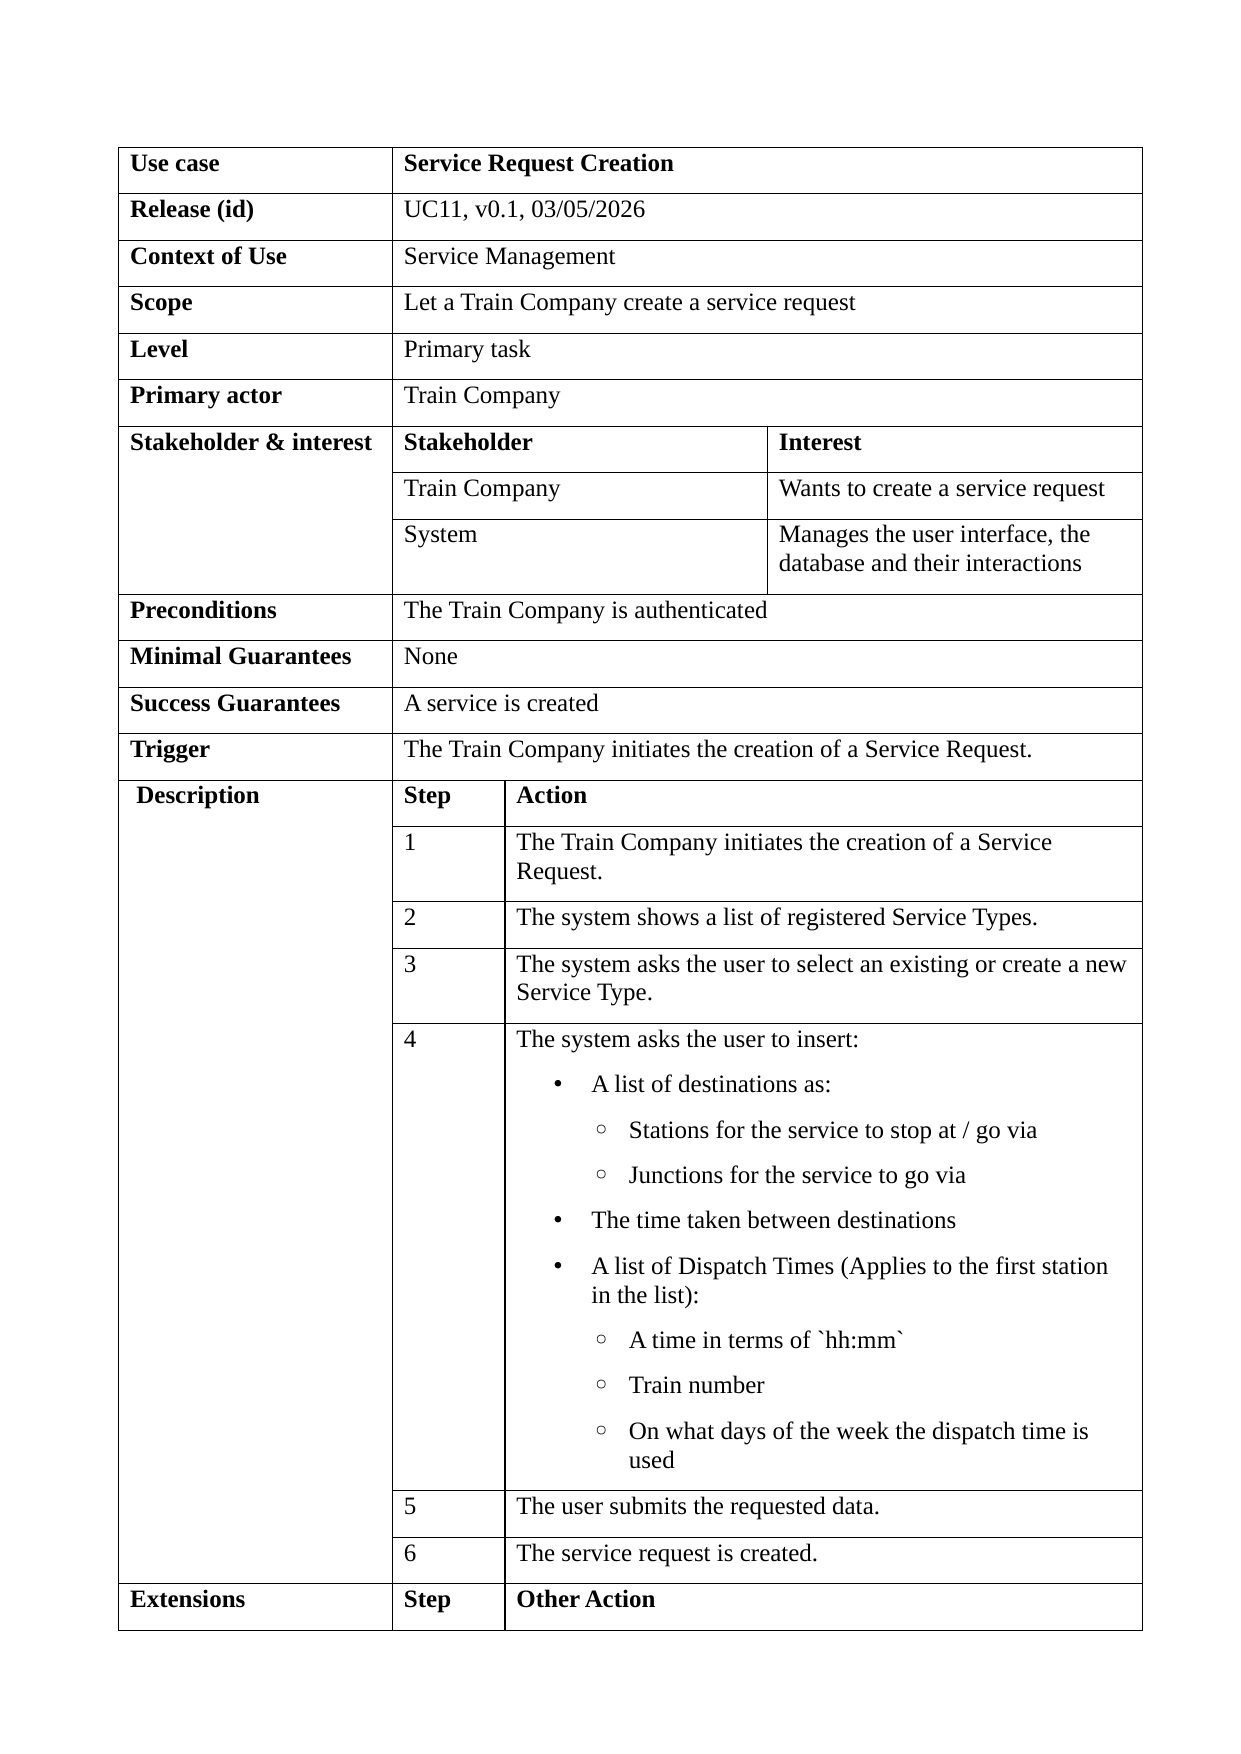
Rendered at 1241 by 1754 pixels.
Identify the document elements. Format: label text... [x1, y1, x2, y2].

table_cell The Train Company is authenticated [393, 595, 1142, 640]
table_cell Primary task [393, 334, 1142, 379]
table_cell Service Management [393, 241, 1142, 286]
table_cell Level [119, 334, 392, 379]
table_cell A service is created [393, 688, 1142, 733]
table_cell Train Company [393, 380, 1142, 426]
table_cell 1 [393, 827, 504, 901]
table_cell 2 [393, 902, 504, 948]
table_cell Step [393, 781, 504, 826]
table_cell Interest [768, 427, 1142, 472]
table_cell Wants to create a service request [768, 473, 1142, 518]
table_cell 3 [393, 949, 504, 1023]
table_cell 4 [393, 1024, 504, 1490]
table_cell Action [506, 781, 1142, 826]
table_cell None [393, 641, 1142, 687]
table_cell Manages the user interface, the database and their interactions [768, 520, 1142, 594]
table_cell The system asks the user to select an existing or create a new Service Type. [506, 949, 1142, 1023]
table_cell Stakeholder [393, 427, 767, 472]
table_cell Step [393, 1584, 504, 1629]
table_cell Stakeholder & interest [119, 427, 392, 594]
table_cell UC11, v0.1, 03/05/2026 [393, 194, 1142, 240]
table_cell Description [119, 781, 392, 1583]
table_cell Success Guarantees [119, 688, 392, 733]
table_cell 5 [393, 1491, 504, 1537]
table_cell Release (id) [119, 194, 392, 240]
table_cell The Train Company initiates the creation of a Service Request. [393, 734, 1142, 779]
table_cell Preconditions [119, 595, 392, 640]
table_cell The system asks the user to insert: A list of destinations as: Stations for the service to stop at / go via Junctions for the service to go via The time taken between destinations A list of Dispatch Times (Applies to the first station in the list): A time in terms of `hh:mm` Train number On what days of the week the dispatch time is used [506, 1024, 1142, 1490]
table_cell Trigger [119, 734, 392, 779]
table_cell The user submits the requested data. [506, 1491, 1142, 1537]
table_header Service Request Creation [393, 148, 1142, 193]
table_cell The Train Company initiates the creation of a Service Request. [506, 827, 1142, 901]
table_cell Extensions [119, 1584, 392, 1629]
table_cell The system shows a list of registered Service Types. [506, 902, 1142, 948]
table_header Use case [119, 148, 392, 193]
table_cell Scope [119, 287, 392, 333]
table_cell The service request is created. [506, 1538, 1142, 1583]
table_cell System [393, 520, 767, 594]
table_cell Minimal Guarantees [119, 641, 392, 687]
table_cell Primary actor [119, 380, 392, 426]
table_cell Other Action [506, 1584, 1142, 1629]
table_cell Context of Use [119, 241, 392, 286]
table_cell Let a Train Company create a service request [393, 287, 1142, 333]
table_cell 6 [393, 1538, 504, 1583]
table_cell Train Company [393, 473, 767, 518]
